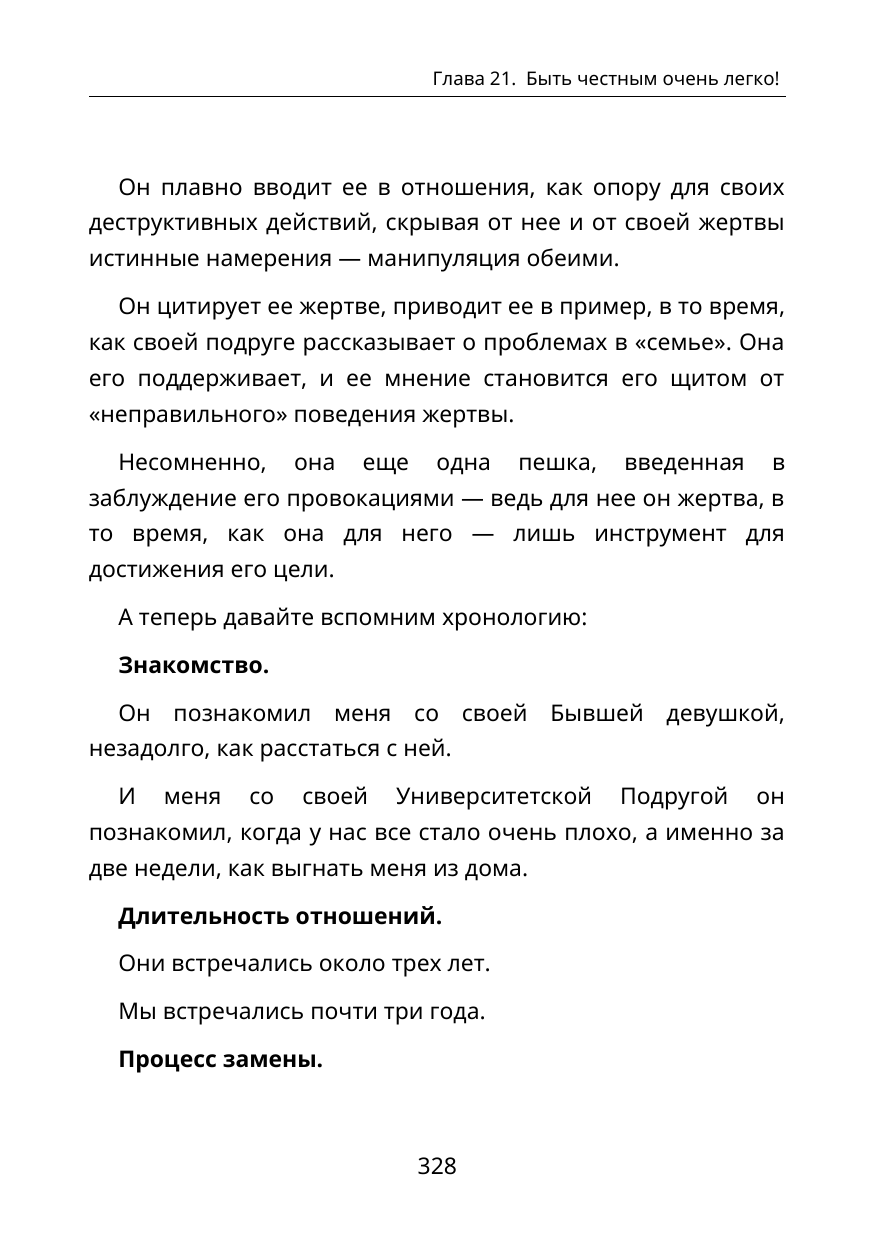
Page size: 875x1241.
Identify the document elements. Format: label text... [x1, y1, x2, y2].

text Он плавно вводит ее в отношения, как опору для своих деструктивных действий, скрывая от нее и от своей жертвы истинные намерения — манипуляция обеими. [88, 170, 786, 273]
text Знакомство. [88, 649, 786, 680]
text Он цитирует ее жертве, приводит ее в пример, в то время, как своей подруге рассказывает о проблемах в «семье». Она его поддерживает, и ее мнение становится его щитом от «неправильного» поведения жертвы. [88, 290, 786, 429]
text Длительность отношений. [88, 900, 786, 931]
text Несомненно, она еще одна пешка, введенная в заблуждение его провокациями — ведь для нее он жертва, в то время, как она для него — лишь инструмент для достижения его цели. [88, 446, 786, 584]
text Мы встречались почти три года. [88, 995, 786, 1026]
text И меня со своей Университетской Подругой он познакомил, когда у нас все стало очень плохо, а именно за две недели, как выгнать меня из дома. [88, 780, 786, 883]
text Он познакомил меня со своей Бывшей девушкой, незадолго, как расстаться с ней. [88, 696, 786, 764]
text Процесс замены. [88, 1043, 786, 1074]
text Они встречались около трех лет. [88, 947, 786, 979]
text А теперь давайте вспомним хронологию: [88, 601, 786, 632]
